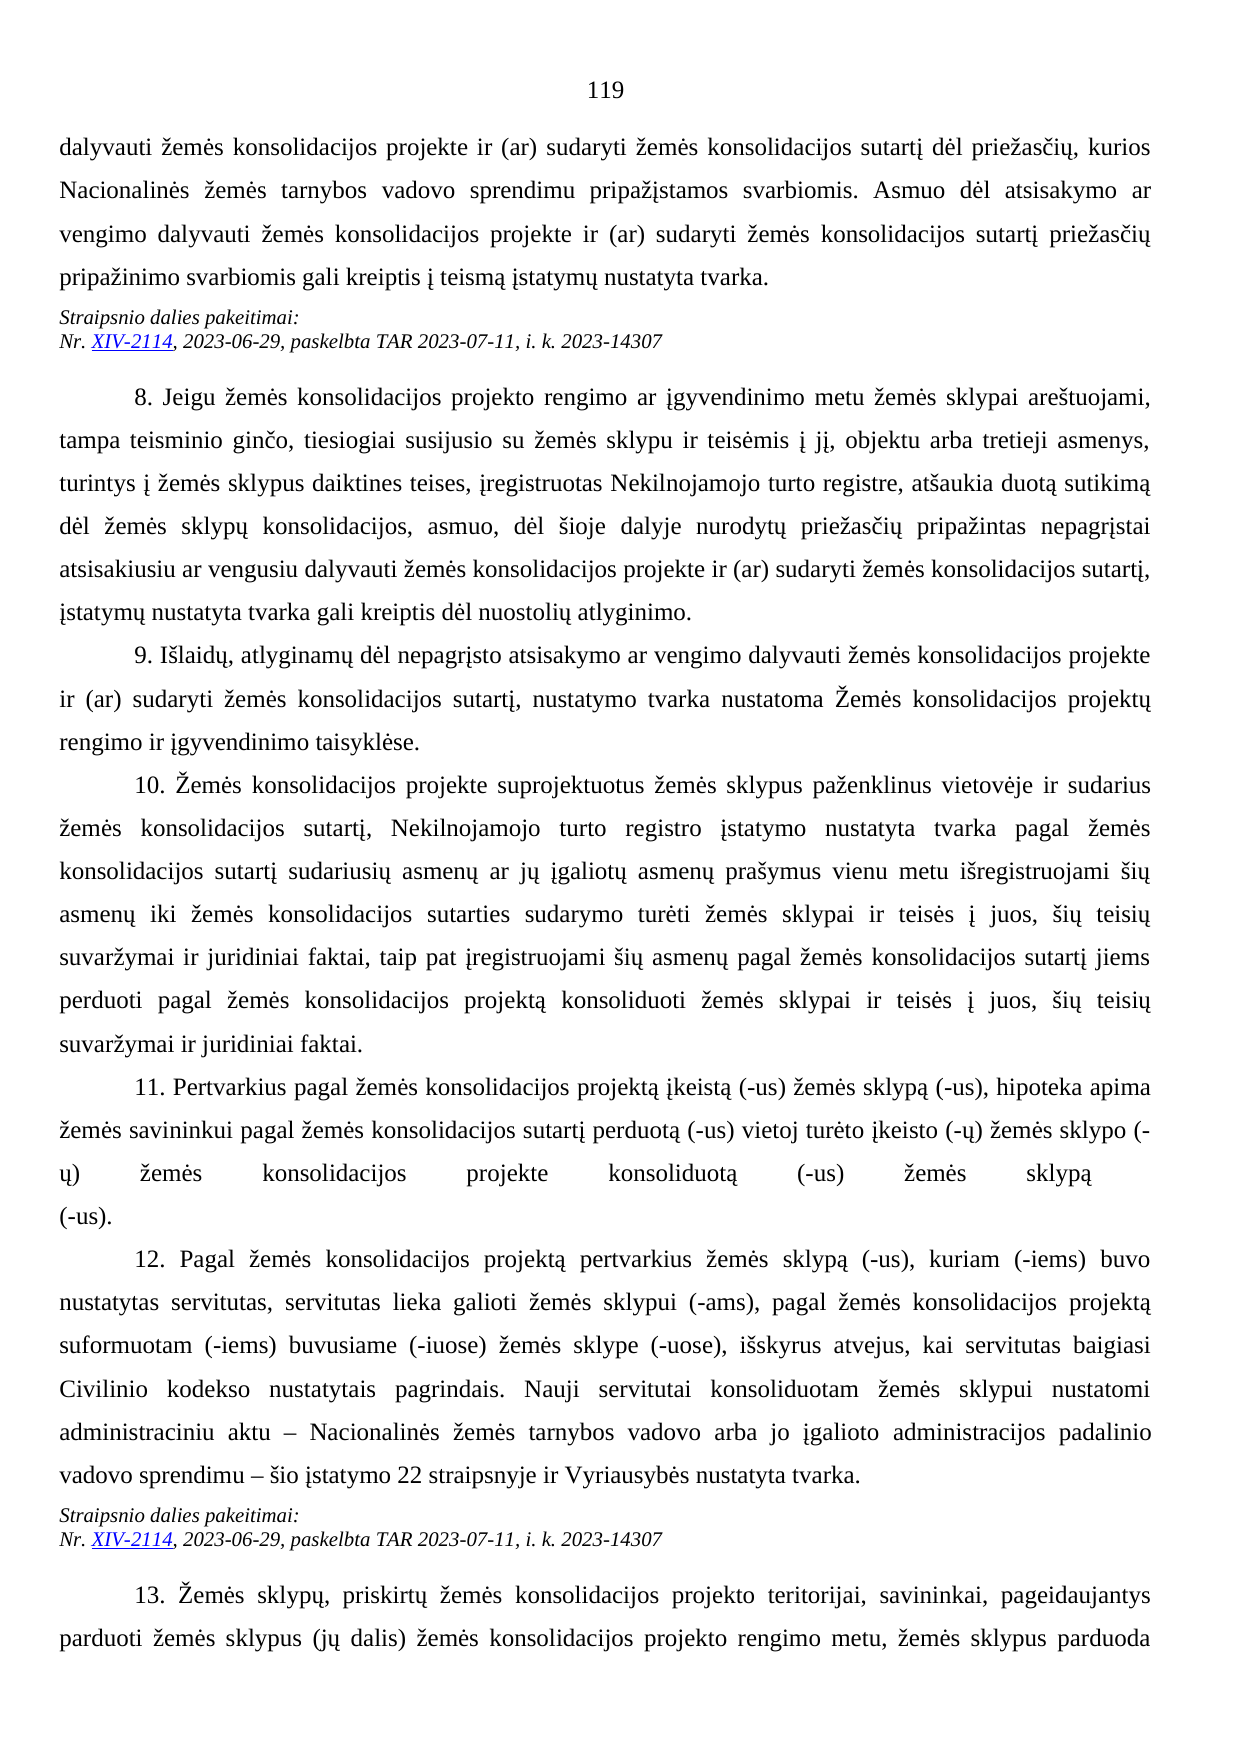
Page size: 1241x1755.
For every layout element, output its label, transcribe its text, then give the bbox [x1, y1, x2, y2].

text dalyvauti žemės konsolidacijos projekte ir (ar) sudaryti žemės konsolidacijos sutartį dėl priežasčių, kurios Nacionalinės žemės tarnybos vadovo sprendimu pripažįstamos svarbiomis. Asmuo dėl atsisakymo ar vengimo dalyvauti žemės konsolidacijos projekte ir (ar) sudaryti žemės konsolidacijos sutartį priežasčių pripažinimo svarbiomis gali kreiptis į teismą įstatymų nustatyta tvarka. [59, 132, 1152, 291]
text 8. Jeigu žemės konsolidacijos projekto rengimo ar įgyvendinimo metu žemės sklypai areštuojami, tampa teisminio ginčo, tiesiogiai susijusio su žemės sklypu ir teisėmis į jį, objektu arba tretieji asmenys, turintys į žemės sklypus daiktines teises, įregistruotas Nekilnojamojo turto registre, atšaukia duotą sutikimą dėl žemės sklypų konsolidacijos, asmuo, dėl šioje dalyje nurodytų priežasčių pripažintas nepagrįstai atsisakiusiu ar vengusiu dalyvauti žemės konsolidacijos projekte ir (ar) sudaryti žemės konsolidacijos sutartį, įstatymų nustatyta tvarka gali kreiptis dėl nuostolių atlyginimo. [59, 382, 1152, 626]
text Straipsnio dalies pakeitimai: [59, 1503, 1152, 1527]
text Straipsnio dalies pakeitimai: [59, 305, 1152, 329]
text Nr. XIV-2114, 2023-06-29, paskelbta TAR 2023-07-11, i. k. 2023-14307 [59, 329, 1152, 353]
text 13. Žemės sklypų, priskirtų žemės konsolidacijos projekto teritorijai, savininkai, pageidaujantys parduoti žemės sklypus (jų dalis) žemės konsolidacijos projekto rengimo metu, žemės sklypus parduoda [59, 1580, 1152, 1652]
text 12. Pagal žemės konsolidacijos projektą pertvarkius žemės sklypą (-us), kuriam (-iems) buvo nustatytas servitutas, servitutas lieka galioti žemės sklypui (-ams), pagal žemės konsolidacijos projektą suformuotam (-iems) buvusiame (-iuose) žemės sklype (-uose), išskyrus atvejus, kai servitutas baigiasi Civilinio kodekso nustatytais pagrindais. Nauji servitutai konsoliduotam žemės sklypui nustatomi administraciniu aktu – Nacionalinės žemės tarnybos vadovo arba jo įgalioto administracijos padalinio vadovo sprendimu – šio įstatymo 22 straipsnyje ir Vyriausybės nustatyta tvarka. [59, 1244, 1152, 1489]
text 9. Išlaidų, atlyginamų dėl nepagrįsto atsisakymo ar vengimo dalyvauti žemės konsolidacijos projekte ir (ar) sudaryti žemės konsolidacijos sutartį, nustatymo tvarka nustatoma Žemės konsolidacijos projektų rengimo ir įgyvendinimo taisyklėse. [59, 641, 1152, 756]
text 10. Žemės konsolidacijos projekte suprojektuotus žemės sklypus paženklinus vietovėje ir sudarius žemės konsolidacijos sutartį, Nekilnojamojo turto registro įstatymo nustatyta tvarka pagal žemės konsolidacijos sutartį sudariusių asmenų ar jų įgaliotų asmenų prašymus vienu metu išregistruojami šių asmenų iki žemės konsolidacijos sutarties sudarymo turėti žemės sklypai ir teisės į juos, šių teisių suvaržymai ir juridiniai faktai, taip pat įregistruojami šių asmenų pagal žemės konsolidacijos sutartį jiems perduoti pagal žemės konsolidacijos projektą konsoliduoti žemės sklypai ir teisės į juos, šių teisių suvaržymai ir juridiniai faktai. [59, 770, 1152, 1057]
text 11. Pertvarkius pagal žemės konsolidacijos projektą įkeistą (-us) žemės sklypą (-us), hipoteka apima žemės savininkui pagal žemės konsolidacijos sutartį perduotą (-us) vietoj turėto įkeisto (-ų) žemės sklypo (-ų) žemės konsolidacijos projekte konsoliduotą (-us) žemės sklypą (-us). [59, 1072, 1152, 1230]
text Nr. XIV-2114, 2023-06-29, paskelbta TAR 2023-07-11, i. k. 2023-14307 [59, 1527, 1152, 1551]
